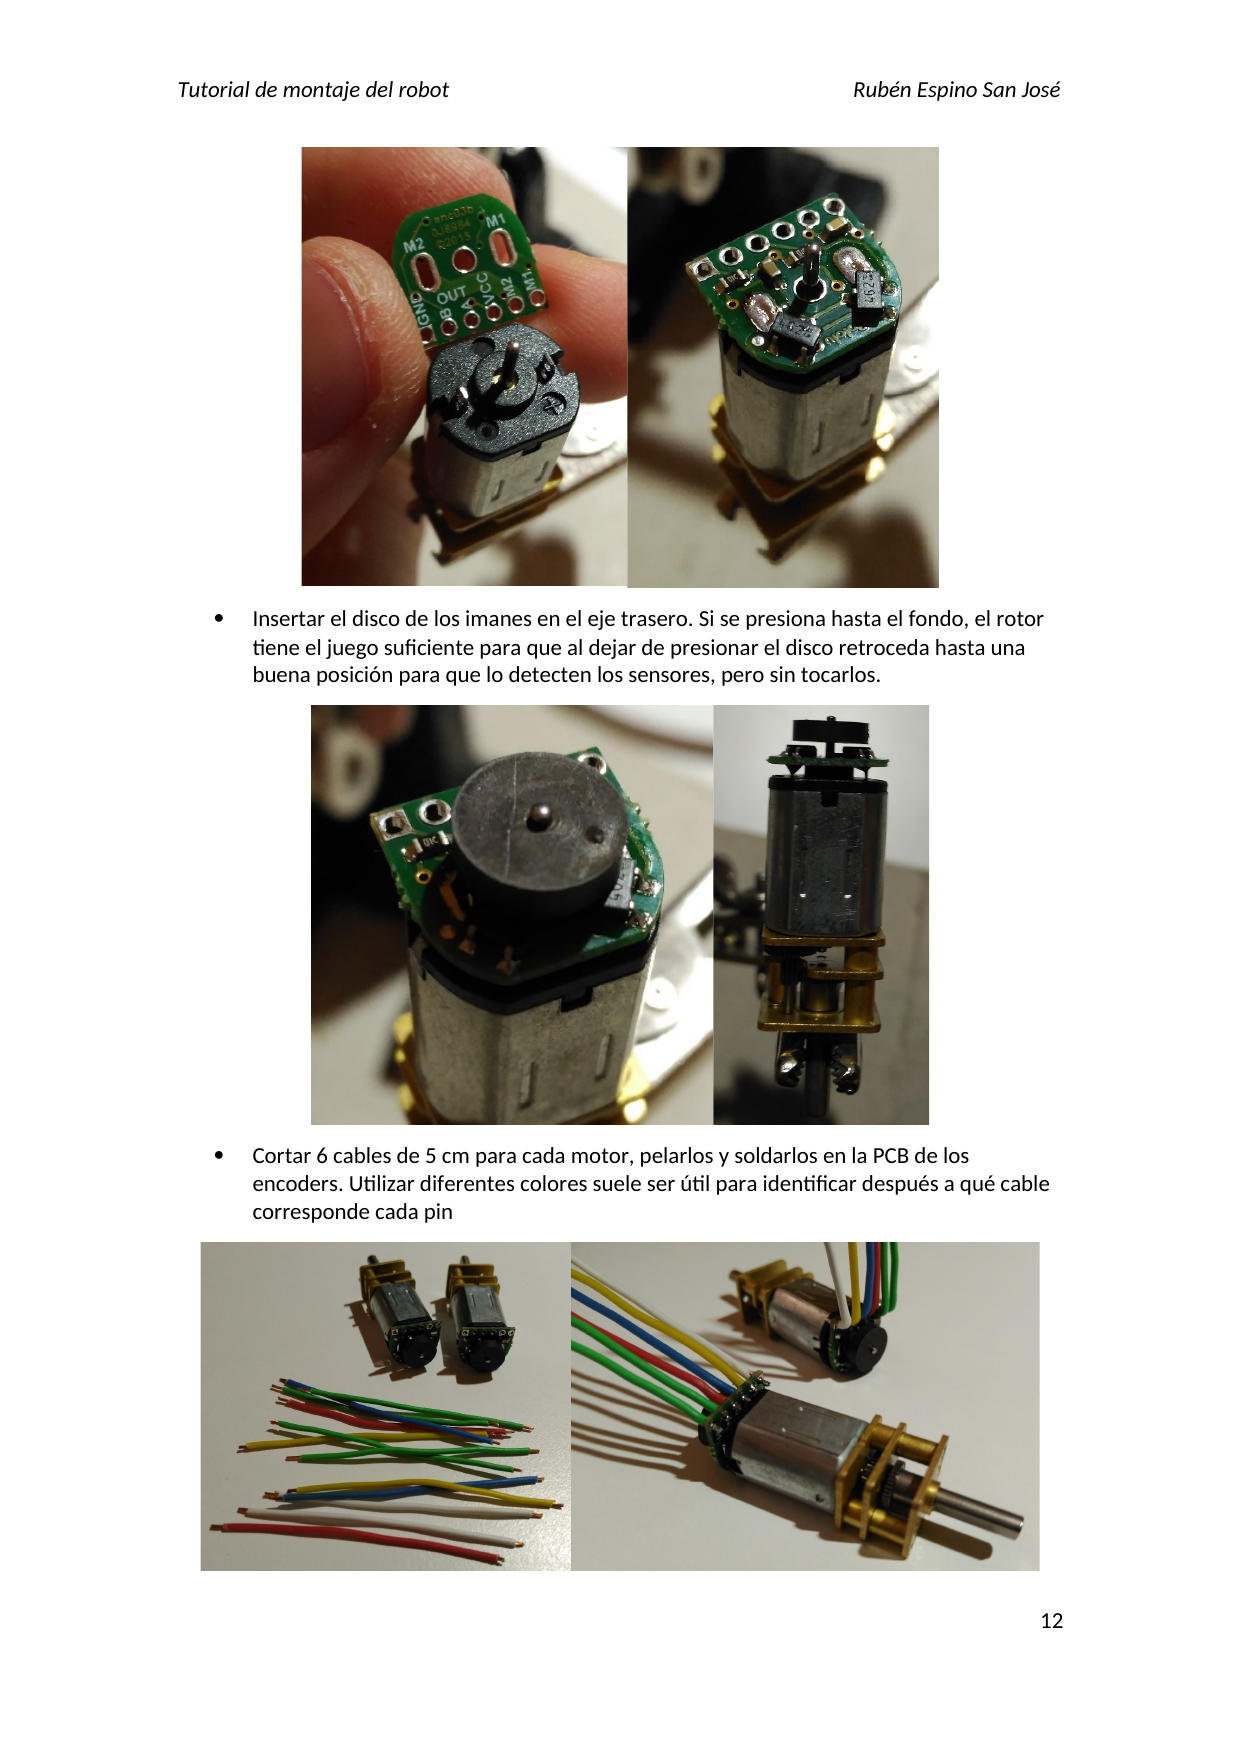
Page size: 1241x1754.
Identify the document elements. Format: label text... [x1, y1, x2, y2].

list Insertar el disco de los imanes en el eje trasero. Si se presiona hasta el fondo, el rotor tiene el juego suficiente para que al dejar de presionar el disco retroceda hasta una buena posición para que lo detecten los sensores, pero sin tocarlos. [215, 604, 1063, 689]
list Cortar 6 cables de 5 cm para cada motor, pelarlos y soldarlos en la PCB de los encoders. Utilizar diferentes colores suele ser útil para identificar después a qué cable corresponde cada pin [215, 1141, 1063, 1225]
